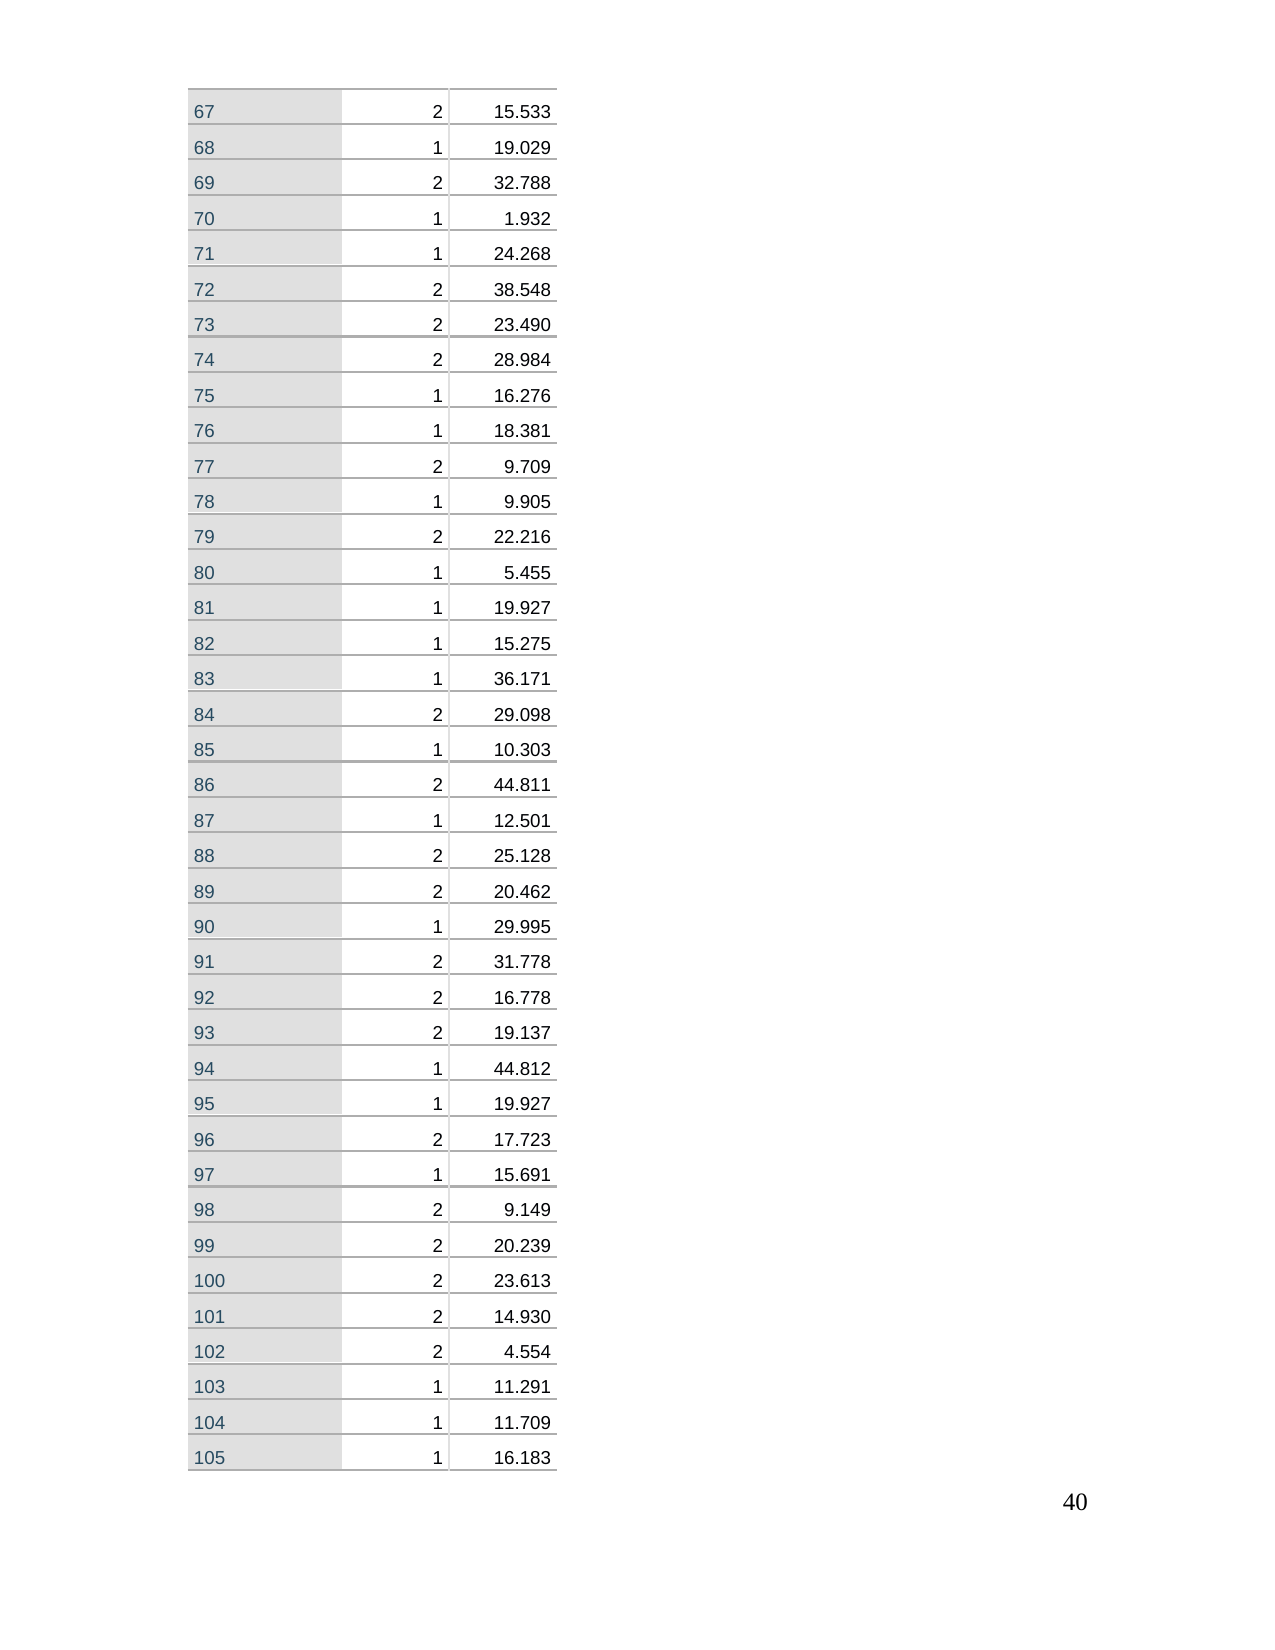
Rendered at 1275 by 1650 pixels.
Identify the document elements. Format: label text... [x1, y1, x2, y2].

table_cell 19.927 [450, 1081, 557, 1114]
table_cell 1 [342, 1152, 448, 1185]
table_cell 25.128 [450, 833, 557, 867]
table_cell 90 [188, 904, 342, 937]
table_cell 2 [342, 1188, 448, 1221]
table_cell 102 [188, 1329, 342, 1362]
table_cell 31.778 [450, 940, 557, 973]
table_cell 99 [188, 1223, 342, 1256]
table_cell 1 [342, 373, 448, 406]
table_cell 1 [342, 479, 448, 512]
table_cell 2 [342, 267, 448, 300]
table_cell 15.691 [450, 1152, 557, 1185]
table_cell 2 [342, 338, 448, 371]
table_cell 1 [342, 727, 448, 760]
table_cell 67 [188, 90, 342, 123]
table_cell 96 [188, 1117, 342, 1150]
table_cell 91 [188, 940, 342, 973]
table_cell 15.533 [450, 90, 557, 123]
table_cell 1.932 [450, 196, 557, 229]
table_cell 44.811 [450, 763, 557, 796]
table_cell 2 [342, 940, 448, 973]
table_cell 1 [342, 550, 448, 583]
table_cell 1 [342, 1046, 448, 1079]
table_cell 1 [342, 1435, 448, 1469]
table_cell 101 [188, 1294, 342, 1327]
table_cell 44.812 [450, 1046, 557, 1079]
table_cell 80 [188, 550, 342, 583]
table_cell 19.029 [450, 125, 557, 158]
table_cell 69 [188, 160, 342, 194]
table_cell 2 [342, 833, 448, 867]
table_cell 2 [342, 692, 448, 725]
table_cell 85 [188, 727, 342, 760]
table_cell 103 [188, 1365, 342, 1398]
table_cell 19.137 [450, 1010, 557, 1044]
table_cell 86 [188, 763, 342, 796]
table_cell 2 [342, 1329, 448, 1362]
table_cell 89 [188, 869, 342, 902]
table_cell 1 [342, 196, 448, 229]
table_cell 29.098 [450, 692, 557, 725]
table_cell 104 [188, 1400, 342, 1433]
table_cell 98 [188, 1188, 342, 1221]
table_cell 84 [188, 692, 342, 725]
table_cell 1 [342, 125, 448, 158]
table_cell 82 [188, 621, 342, 654]
table_cell 16.183 [450, 1435, 557, 1469]
table_cell 2 [342, 444, 448, 477]
table_cell 19.927 [450, 585, 557, 619]
table_cell 4.554 [450, 1329, 557, 1362]
table_cell 15.275 [450, 621, 557, 654]
table_cell 1 [342, 656, 448, 689]
table_cell 24.268 [450, 231, 557, 264]
table_cell 76 [188, 408, 342, 442]
table_cell 32.788 [450, 160, 557, 194]
table_cell 23.490 [450, 302, 557, 335]
table_cell 20.462 [450, 869, 557, 902]
table_cell 83 [188, 656, 342, 689]
table_cell 95 [188, 1081, 342, 1114]
table_cell 92 [188, 975, 342, 1008]
table_cell 16.778 [450, 975, 557, 1008]
table_cell 2 [342, 975, 448, 1008]
table_cell 28.984 [450, 338, 557, 371]
table_cell 2 [342, 302, 448, 335]
table_cell 74 [188, 338, 342, 371]
table_cell 2 [342, 1258, 448, 1292]
table_cell 94 [188, 1046, 342, 1079]
table_cell 2 [342, 1294, 448, 1327]
table_cell 2 [342, 763, 448, 796]
table_cell 12.501 [450, 798, 557, 831]
table_cell 22.216 [450, 515, 557, 548]
table_cell 11.291 [450, 1365, 557, 1398]
table_cell 2 [342, 1010, 448, 1044]
table_cell 93 [188, 1010, 342, 1044]
table_cell 75 [188, 373, 342, 406]
table_cell 2 [342, 1223, 448, 1256]
table_cell 1 [342, 408, 448, 442]
table_cell 1 [342, 231, 448, 264]
table_cell 17.723 [450, 1117, 557, 1150]
table_cell 100 [188, 1258, 342, 1292]
table_cell 2 [342, 90, 448, 123]
table_cell 10.303 [450, 727, 557, 760]
table_cell 71 [188, 231, 342, 264]
table_cell 38.548 [450, 267, 557, 300]
table_cell 81 [188, 585, 342, 619]
table_cell 1 [342, 621, 448, 654]
table_cell 2 [342, 515, 448, 548]
table_cell 87 [188, 798, 342, 831]
table_cell 105 [188, 1435, 342, 1469]
table_cell 77 [188, 444, 342, 477]
table_cell 1 [342, 1365, 448, 1398]
table_cell 36.171 [450, 656, 557, 689]
table_cell 1 [342, 904, 448, 937]
table_cell 5.455 [450, 550, 557, 583]
table_cell 2 [342, 1117, 448, 1150]
table_cell 29.995 [450, 904, 557, 937]
table_cell 9.709 [450, 444, 557, 477]
table_cell 23.613 [450, 1258, 557, 1292]
table_cell 9.905 [450, 479, 557, 512]
table_cell 88 [188, 833, 342, 867]
table_cell 68 [188, 125, 342, 158]
table_cell 9.149 [450, 1188, 557, 1221]
table_cell 73 [188, 302, 342, 335]
table_cell 1 [342, 585, 448, 619]
table_cell 78 [188, 479, 342, 512]
table_cell 79 [188, 515, 342, 548]
table_cell 20.239 [450, 1223, 557, 1256]
table_cell 14.930 [450, 1294, 557, 1327]
table_cell 2 [342, 869, 448, 902]
table_cell 97 [188, 1152, 342, 1185]
table_cell 1 [342, 1400, 448, 1433]
table_cell 1 [342, 1081, 448, 1114]
table_cell 16.276 [450, 373, 557, 406]
table_cell 72 [188, 267, 342, 300]
table_cell 11.709 [450, 1400, 557, 1433]
table_cell 1 [342, 798, 448, 831]
table_cell 18.381 [450, 408, 557, 442]
table_cell 2 [342, 160, 448, 194]
table_cell 70 [188, 196, 342, 229]
